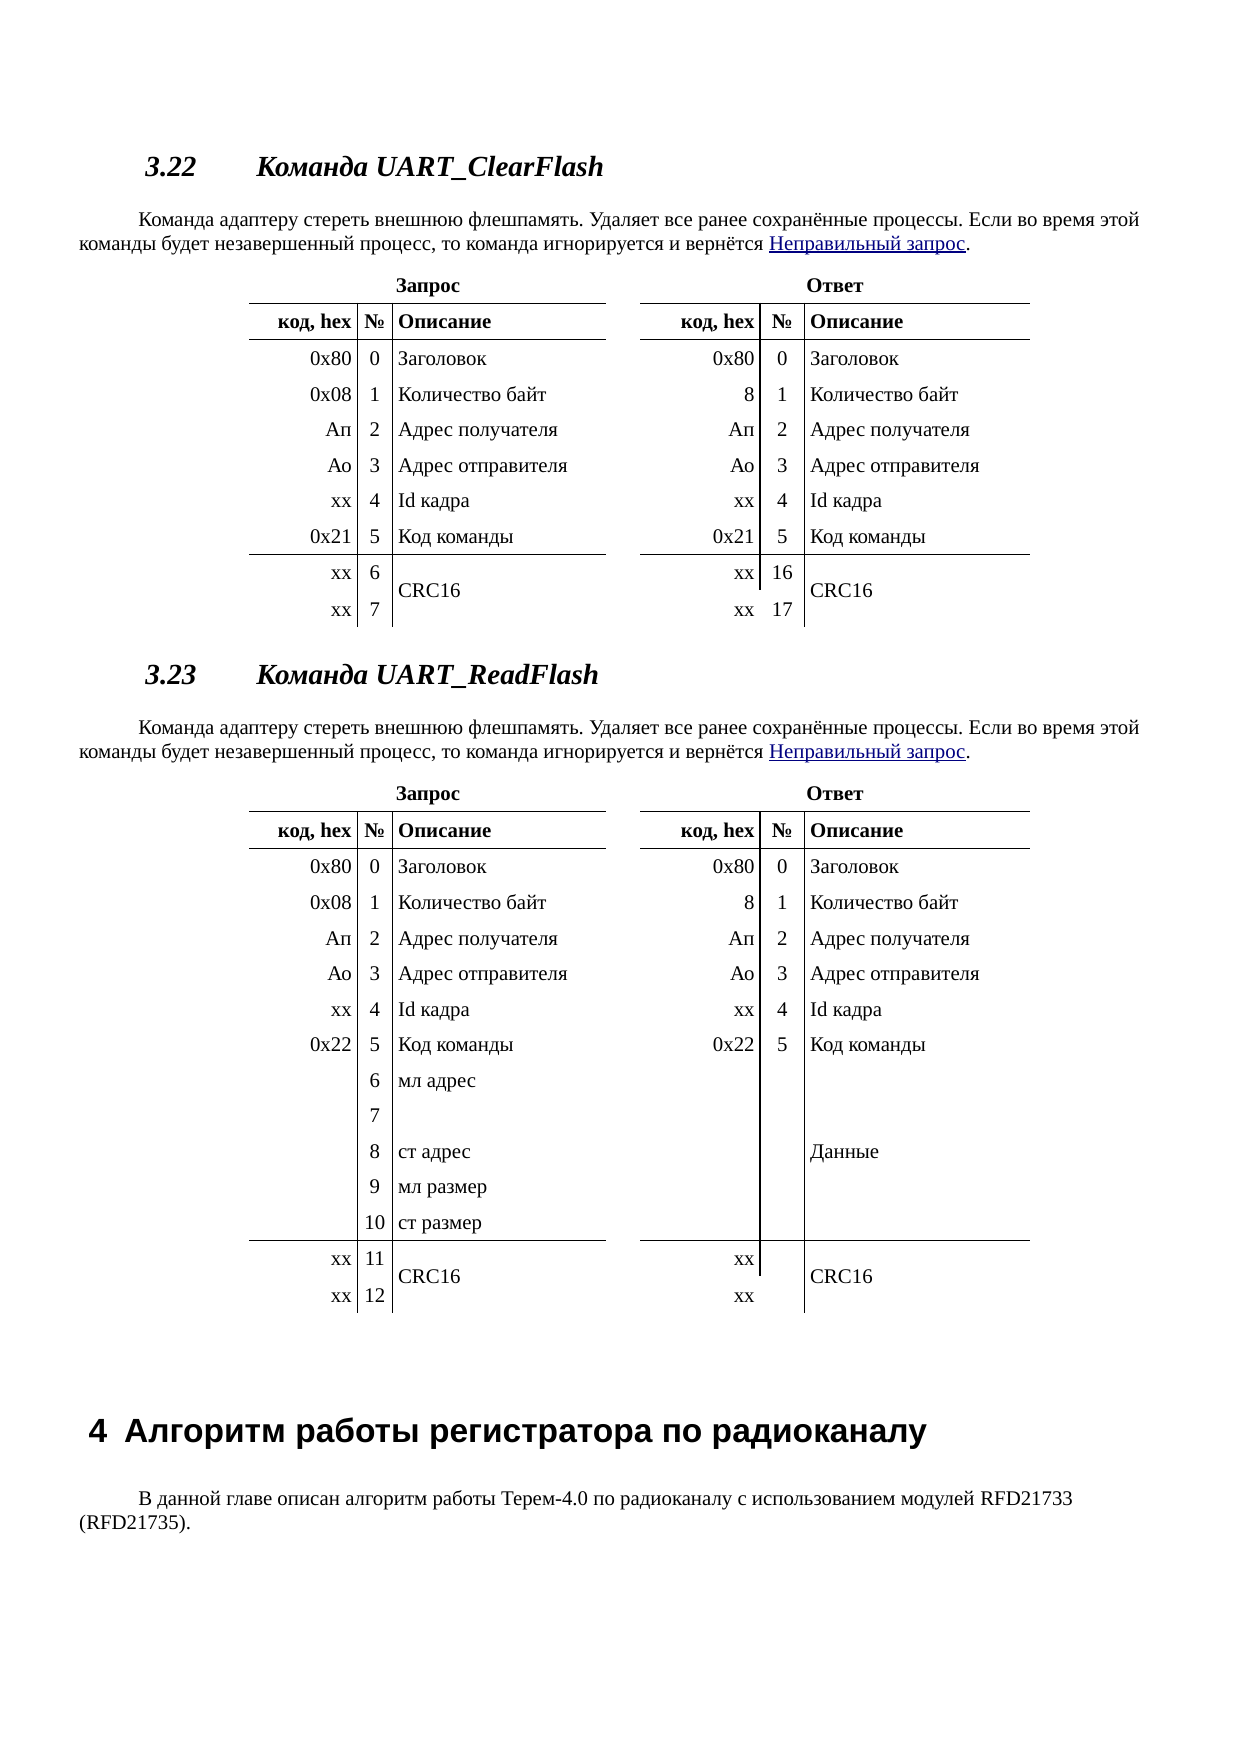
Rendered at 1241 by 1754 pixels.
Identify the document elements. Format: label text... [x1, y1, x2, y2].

table_cell Код команды [393, 1026, 606, 1062]
table_cell 0x80 [640, 340, 759, 376]
table_cell 2 [358, 411, 392, 447]
table_cell 7 [358, 590, 392, 627]
table_cell Заголовок [393, 340, 606, 376]
table_cell Id кадра [805, 991, 1029, 1026]
table_cell [606, 884, 640, 920]
table_cell [249, 1169, 357, 1204]
table_cell [761, 1169, 804, 1204]
table_cell 2 [761, 920, 804, 955]
table_cell Ао [640, 447, 759, 482]
table_cell Количество байт [805, 376, 1029, 411]
table_cell [760, 1276, 804, 1313]
table_cell 17 [760, 590, 804, 627]
table_cell 9 [358, 1169, 392, 1204]
table_cell 0 [761, 849, 804, 884]
table_cell 7 [358, 1098, 392, 1133]
table_cell Ао [640, 955, 759, 991]
table_cell 5 [358, 1026, 392, 1062]
table_cell 0x22 [640, 1026, 759, 1062]
table_cell 3 [761, 955, 804, 991]
table_cell xx [249, 1241, 357, 1276]
table_cell xx [640, 991, 759, 1026]
table_cell [640, 1098, 759, 1133]
table_cell [606, 447, 640, 482]
table_cell xx [640, 483, 759, 518]
table_cell 0 [358, 340, 392, 376]
table_cell [606, 955, 640, 991]
table_cell 2 [358, 920, 392, 955]
table_cell 4 [761, 991, 804, 1026]
table_cell Ап [640, 920, 759, 955]
table_cell Описание [393, 304, 606, 339]
table_cell [606, 483, 640, 518]
table_cell Описание [805, 304, 1029, 339]
table_cell CRC16 [393, 555, 606, 627]
table_cell 5 [761, 1026, 804, 1062]
table_cell xx [640, 555, 759, 590]
text Команда адаптеру стереть внешнюю флешпамять. Удаляет все ранее сохранённые процессы. Если во время этой команды будет незавершенный процесс, то команда игнорируется и вернётся Неправильный запрос. [79, 715, 1187, 763]
table_cell 8 [358, 1133, 392, 1168]
table_cell xx [249, 991, 357, 1026]
table_header Запрос [249, 776, 606, 811]
table_cell ст размер [393, 1204, 606, 1239]
table_cell [606, 1276, 640, 1313]
table_cell xx [640, 1276, 760, 1313]
table_cell Id кадра [393, 991, 606, 1026]
table_cell 5 [761, 518, 804, 553]
table_cell [606, 848, 640, 884]
text В данной главе описан алгоритм работы Терем-4.0 по радиоканалу с использованием модулей RFD21733 (RFD21735). [79, 1486, 1187, 1534]
table_cell [606, 1098, 640, 1133]
table_cell xx [640, 1241, 759, 1276]
table_cell 8 [640, 884, 759, 920]
table_cell [761, 1062, 804, 1097]
table_cell Id кадра [805, 483, 1029, 518]
table_cell [761, 1098, 804, 1133]
table_cell код, hex [640, 812, 759, 848]
table_cell Ап [249, 411, 357, 447]
table_cell ст адрес [393, 1133, 606, 1168]
subtitle Команда UART_ClearFlash [108, 149, 1187, 182]
table_cell [606, 811, 640, 848]
table_cell [393, 1098, 606, 1133]
table_cell Адрес получателя [805, 920, 1029, 955]
table_cell № [358, 304, 392, 339]
table_cell Ао [249, 447, 357, 482]
table_cell 1 [761, 376, 804, 411]
table_cell код, hex [640, 304, 759, 339]
table_cell 0x08 [249, 884, 357, 920]
table_cell [606, 518, 640, 553]
table_cell Данные [805, 1133, 1029, 1168]
table_cell xx [249, 1276, 357, 1313]
table_cell [606, 303, 640, 339]
table_cell [606, 991, 640, 1026]
table_cell код, hex [249, 812, 357, 848]
table_cell 5 [358, 518, 392, 553]
table_cell xx [249, 555, 357, 590]
table_cell 1 [358, 376, 392, 411]
table_cell [606, 554, 640, 590]
table_cell CRC16 [393, 1241, 606, 1313]
table_cell Количество байт [393, 884, 606, 920]
table_cell Адрес получателя [393, 920, 606, 955]
table_cell 12 [358, 1276, 392, 1313]
table_cell 2 [761, 411, 804, 447]
table_cell Адрес отправителя [805, 447, 1029, 482]
table_cell 0x21 [249, 518, 357, 553]
table_cell 0x80 [640, 849, 759, 884]
table_cell [805, 1169, 1029, 1204]
table_cell Описание [393, 812, 606, 848]
table_cell [606, 1133, 640, 1168]
table_cell Id кадра [393, 483, 606, 518]
table_cell [606, 1062, 640, 1097]
table_header Ответ [640, 267, 1029, 303]
table_cell Количество байт [805, 884, 1029, 920]
table_cell Ао [249, 955, 357, 991]
table_cell [249, 1204, 357, 1239]
table_header [606, 776, 640, 811]
table_cell Адрес отправителя [393, 447, 606, 482]
table_cell [249, 1062, 357, 1097]
table_cell CRC16 [805, 1241, 1029, 1313]
table_cell [805, 1098, 1029, 1133]
subtitle Команда UART_ReadFlash [108, 657, 1187, 691]
table_cell [606, 1240, 640, 1276]
table_cell [249, 1133, 357, 1168]
table_cell код, hex [249, 304, 357, 339]
table_cell [805, 1062, 1029, 1097]
table_cell CRC16 [805, 555, 1029, 627]
table_cell 0 [761, 340, 804, 376]
table_cell xx [249, 590, 357, 627]
table_cell 8 [640, 376, 759, 411]
table_cell 4 [761, 483, 804, 518]
table_cell [805, 1204, 1029, 1239]
table_cell Заголовок [393, 849, 606, 884]
table_header Ответ [640, 776, 1029, 811]
table_cell мл адрес [393, 1062, 606, 1097]
table_cell [640, 1169, 759, 1204]
table_cell Адрес отправителя [805, 955, 1029, 991]
table_cell 4 [358, 991, 392, 1026]
table_cell 1 [761, 884, 804, 920]
table_header [606, 267, 640, 303]
table_cell 0x80 [249, 849, 357, 884]
table_cell Адрес отправителя [393, 955, 606, 991]
table_header Запрос [249, 267, 606, 303]
table_cell Код команды [805, 518, 1029, 553]
text Команда адаптеру стереть внешнюю флешпамять. Удаляет все ранее сохранённые процессы. Если во время этой команды будет незавершенный процесс, то команда игнорируется и вернётся Неправильный запрос. [79, 207, 1187, 255]
table_cell 3 [761, 447, 804, 482]
table_cell Заголовок [805, 340, 1029, 376]
table_cell Заголовок [805, 849, 1029, 884]
table_cell [606, 920, 640, 955]
table_cell Код команды [805, 1026, 1029, 1062]
table_cell 0x80 [249, 340, 357, 376]
table_cell Описание [805, 812, 1029, 848]
table_cell Адрес получателя [393, 411, 606, 447]
table_cell [606, 1204, 640, 1239]
table_cell [606, 590, 640, 627]
table_cell 11 [358, 1241, 392, 1276]
table_cell [606, 411, 640, 447]
table_cell 0 [358, 849, 392, 884]
table_cell Код команды [393, 518, 606, 553]
table_cell 6 [358, 1062, 392, 1097]
table_cell 0x08 [249, 376, 357, 411]
table_cell [640, 1062, 759, 1097]
table_cell мл размер [393, 1169, 606, 1204]
table_cell 6 [358, 555, 392, 590]
table_cell [606, 1026, 640, 1062]
table_cell [606, 376, 640, 411]
table_cell 0x22 [249, 1026, 357, 1062]
table_cell Количество байт [393, 376, 606, 411]
table_cell 3 [358, 955, 392, 991]
table_cell [640, 1133, 759, 1168]
table_cell Адрес получателя [805, 411, 1029, 447]
table_cell № [761, 812, 804, 848]
table_cell 3 [358, 447, 392, 482]
table_cell № [358, 812, 392, 848]
table_cell [761, 1133, 804, 1168]
table_cell [761, 1204, 804, 1239]
table_cell [761, 1241, 804, 1276]
table_cell [640, 1204, 759, 1239]
table_cell xx [640, 590, 760, 627]
table_cell 0x21 [640, 518, 759, 553]
table_cell [606, 1169, 640, 1204]
table_cell 10 [358, 1204, 392, 1239]
table_cell Ап [640, 411, 759, 447]
table_cell 1 [358, 884, 392, 920]
table_cell 4 [358, 483, 392, 518]
table_cell Ап [249, 920, 357, 955]
subtitle Алгоритм работы регистратора по радиоканалу [79, 1411, 1187, 1449]
table_cell № [761, 304, 804, 339]
table_cell 16 [761, 555, 804, 590]
table_cell [606, 339, 640, 376]
table_cell [249, 1098, 357, 1133]
table_cell xx [249, 483, 357, 518]
